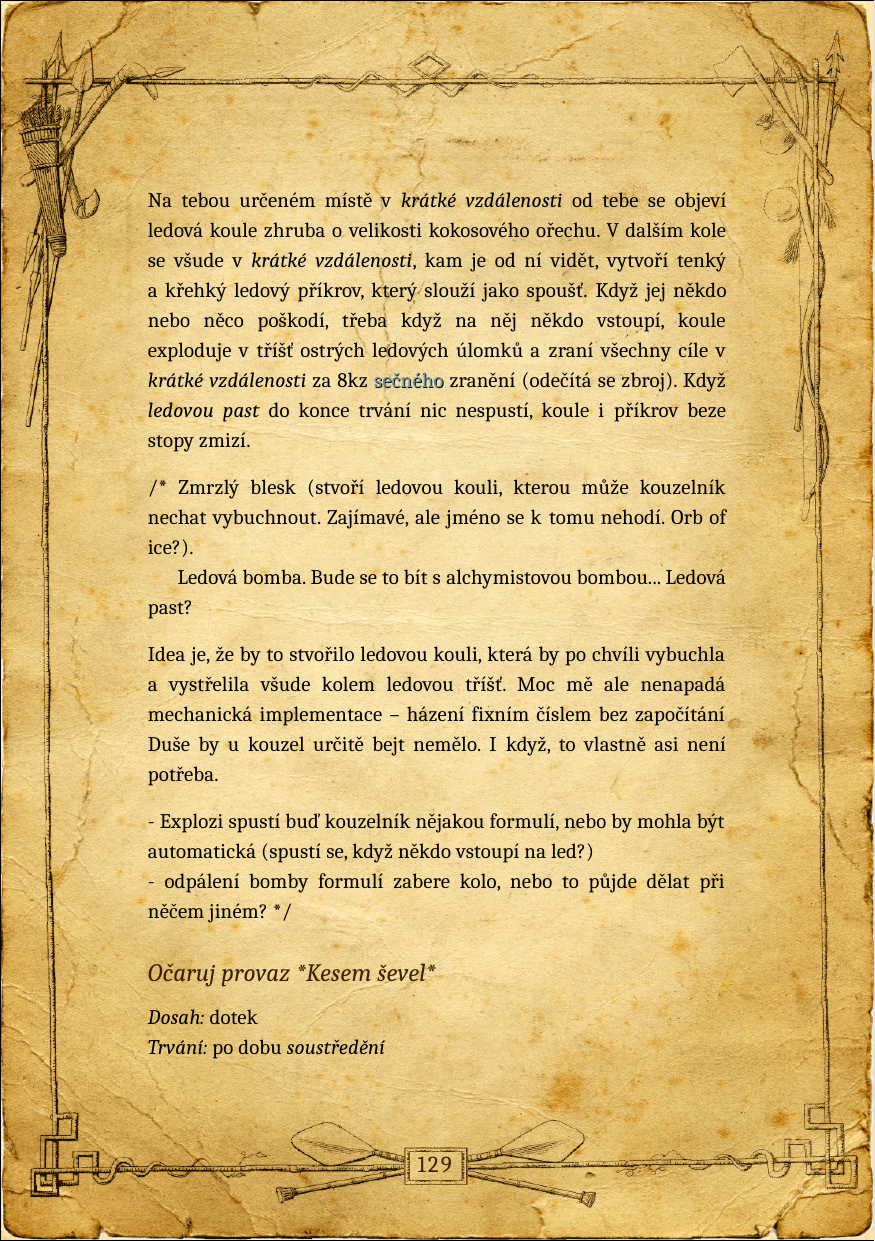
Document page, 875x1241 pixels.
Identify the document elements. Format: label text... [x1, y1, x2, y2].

picture [1, 1, 874, 1240]
text Idea je, že by to stvořilo ledovou kouli, která by po chvíli vybuchla a⁠ vystřelila všude kolem ledovou tříšť. Moc mě ale nenapadá mechanická implementace – házení fixním číslem bez započítání Duše by u⁠ kouzel určitě bejt nemělo. I⁠ když, to vlastně asi není potřeba. [148, 643, 726, 787]
subtitle Očaruj provaz *Kesem ševel* [148, 959, 726, 988]
text Dosah: dotek Trvání: po dobu soustředění [148, 1006, 726, 1059]
text /* Zmrzlý blesk (stvoří ledovou kouli, kterou může kouzelník nechat vybuchnout. Zajímavé, ale jméno se k⁠ tomu nehodí. Orb of ice?). Ledová bomba. Bude se to bít s⁠ alchymistovou bombou... Ledová past? [148, 476, 726, 619]
text - Explozi spustí buď kouzelník nějakou formulí, nebo by mohla být automatická (spustí se, když někdo vstoupí na led?) - odpálení bomby formulí zabere kolo, nebo to půjde dělat při něčem jiném? */ [148, 810, 726, 924]
text Na tebou určeném místě v⁠ krátké vzdálenosti od tebe se objeví ledová koule zhruba o⁠ velikosti kokosového ořechu. V⁠ dalším kole se všude v⁠ krátké vzdálenosti, kam je od ní vidět, vytvoří tenký a⁠ křehký ledový příkrov, který slouží jako spoušť. Když jej někdo nebo něco poškodí, třeba když na něj někdo vstoupí, koule exploduje v⁠ tříšť ostrých ledových úlomků a⁠ zraní všechny cíle v⁠ krátké vzdálenosti za 8kz sečného zranění (odečítá se zbroj). Když ledovou past do konce trvání nic nespustí, koule i⁠ příkrov beze stopy zmizí. [148, 189, 726, 452]
